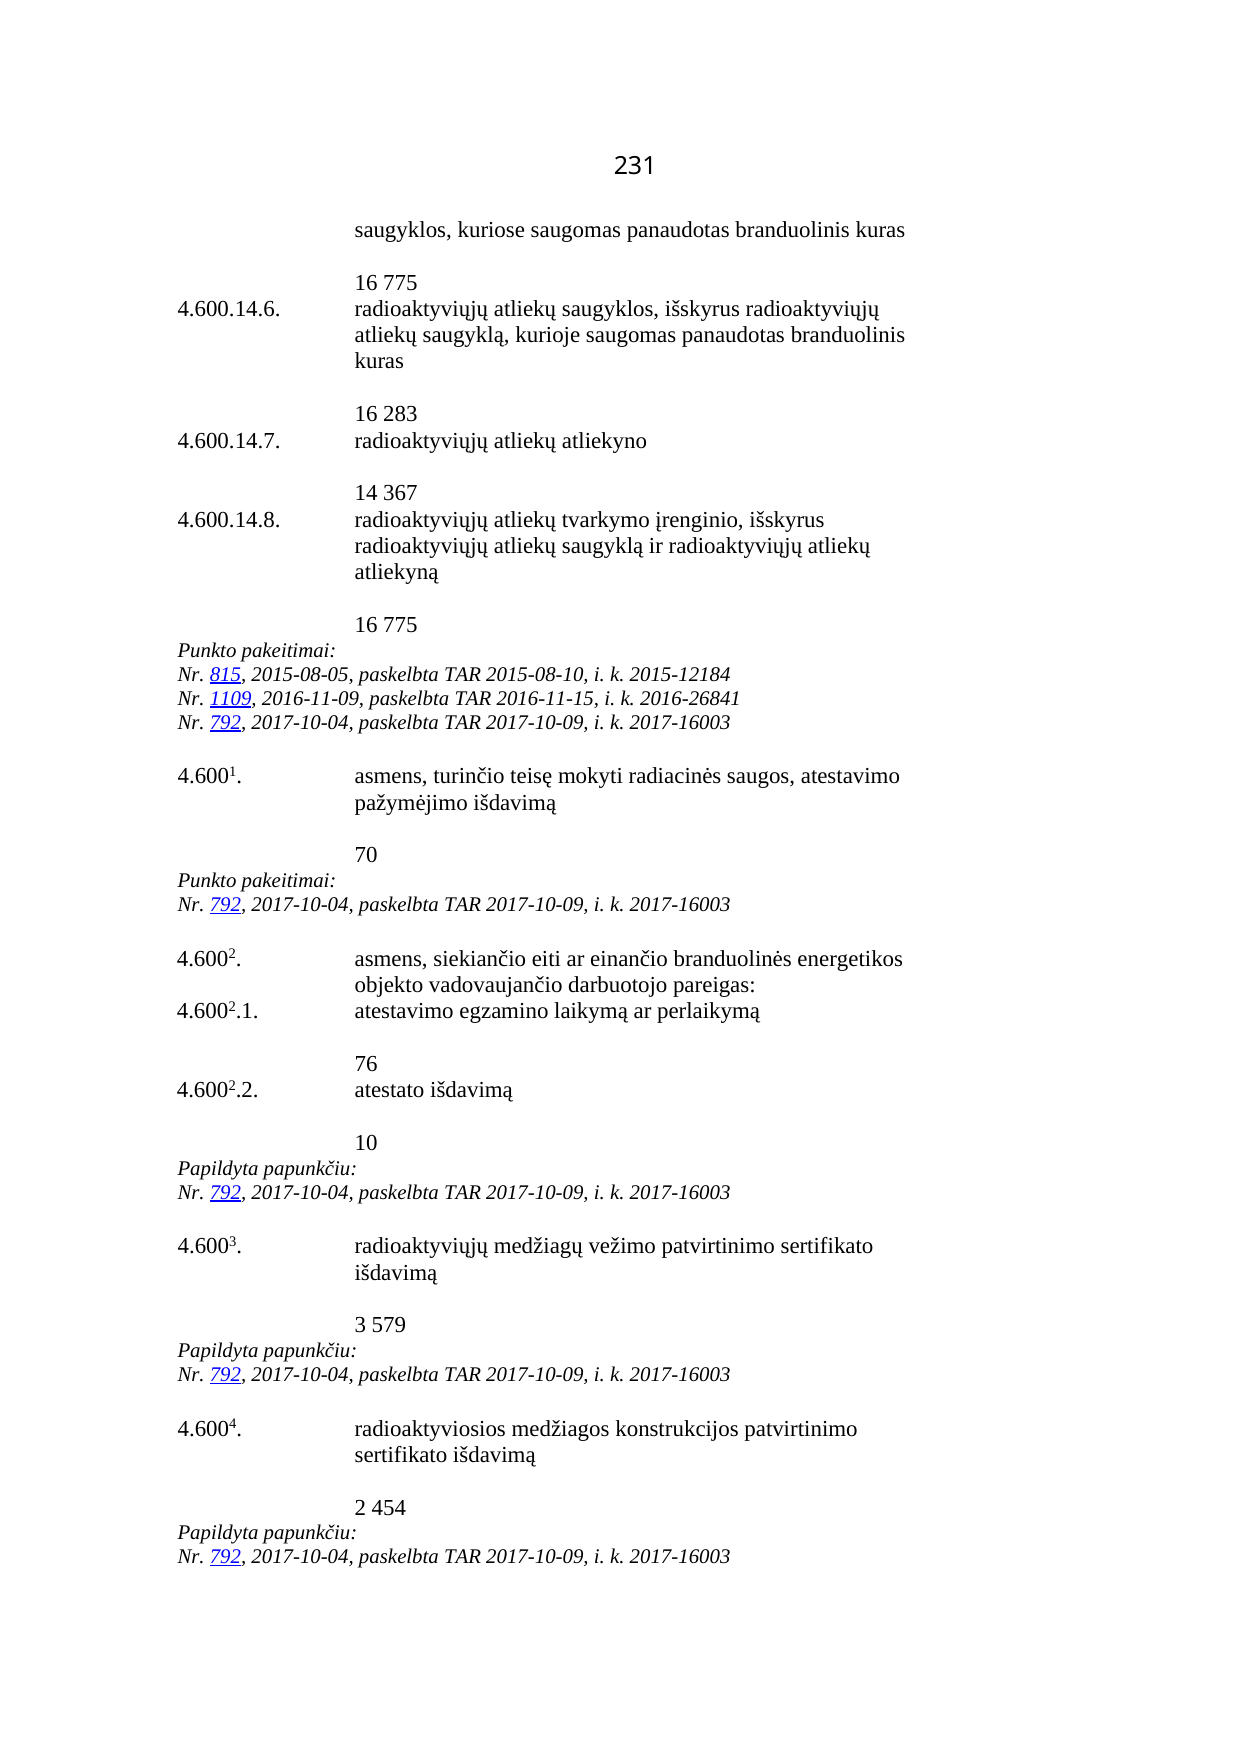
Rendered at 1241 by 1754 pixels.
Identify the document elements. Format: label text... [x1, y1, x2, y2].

text 4.6003. radioaktyviųjų medžiagų vežimo patvirtinimo sertifikato išdavimą 3 579 [177, 1232, 945, 1338]
text Nr. 792, 2017-10-04, paskelbta TAR 2017-10-09, i. k. 2017-16003 [177, 710, 1093, 734]
text atliekų saugyklą, kurioje saugomas panaudotas branduolinis [354, 321, 945, 348]
text Punkto pakeitimai: [177, 637, 1093, 662]
text Nr. 1109, 2016-11-09, paskelbta TAR 2016-11-15, i. k. 2016-26841 [177, 686, 1093, 710]
text Papildyta papunkčiu: [177, 1156, 1093, 1180]
text 4.6004. radioaktyviosios medžiagos konstrukcijos patvirtinimo sertifikato išdavimą 2 454 [177, 1415, 945, 1520]
text saugyklos, kuriose saugomas panaudotas branduolinis kuras 16 775 [354, 216, 945, 295]
text Nr. 792, 2017-10-04, paskelbta TAR 2017-10-09, i. k. 2017-16003 [177, 1362, 1093, 1386]
text atliekyną 16 775 [354, 558, 945, 637]
text Nr. 815, 2015-08-05, paskelbta TAR 2015-08-10, i. k. 2015-12184 [177, 662, 1093, 686]
text 4.6002.1. atestavimo egzamino laikymą ar perlaikymą 76 [177, 997, 945, 1077]
text 4.6001. asmens, turinčio teisę mokyti radiacinės saugos, atestavimo pažymėjimo išdavimą 70 [177, 762, 945, 868]
text Papildyta papunkčiu: [177, 1338, 1093, 1362]
text 4.600.14.8. radioaktyviųjų atliekų tvarkymo įrenginio, išskyrus [177, 506, 945, 532]
text Nr. 792, 2017-10-04, paskelbta TAR 2017-10-09, i. k. 2017-16003 [177, 892, 1093, 916]
text Nr. 792, 2017-10-04, paskelbta TAR 2017-10-09, i. k. 2017-16003 [177, 1544, 1093, 1568]
text 4.600.14.7. radioaktyviųjų atliekų atliekyno 14 367 [177, 427, 945, 506]
text kuras 16 283 [354, 348, 945, 427]
text Punkto pakeitimai: [177, 868, 1093, 892]
text 4.600.14.6. radioaktyviųjų atliekų saugyklos, išskyrus radioaktyviųjų [177, 295, 945, 321]
text 4.6002. asmens, siekiančio eiti ar einančio branduolinės energetikos [177, 945, 945, 971]
text Papildyta papunkčiu: [177, 1520, 1093, 1544]
text 4.6002.2. atestato išdavimą 10 [177, 1077, 945, 1156]
text radioaktyviųjų atliekų saugyklą ir radioaktyviųjų atliekų [354, 532, 945, 558]
text objekto vadovaujančio darbuotojo pareigas: [354, 971, 945, 997]
text Nr. 792, 2017-10-04, paskelbta TAR 2017-10-09, i. k. 2017-16003 [177, 1180, 1093, 1204]
